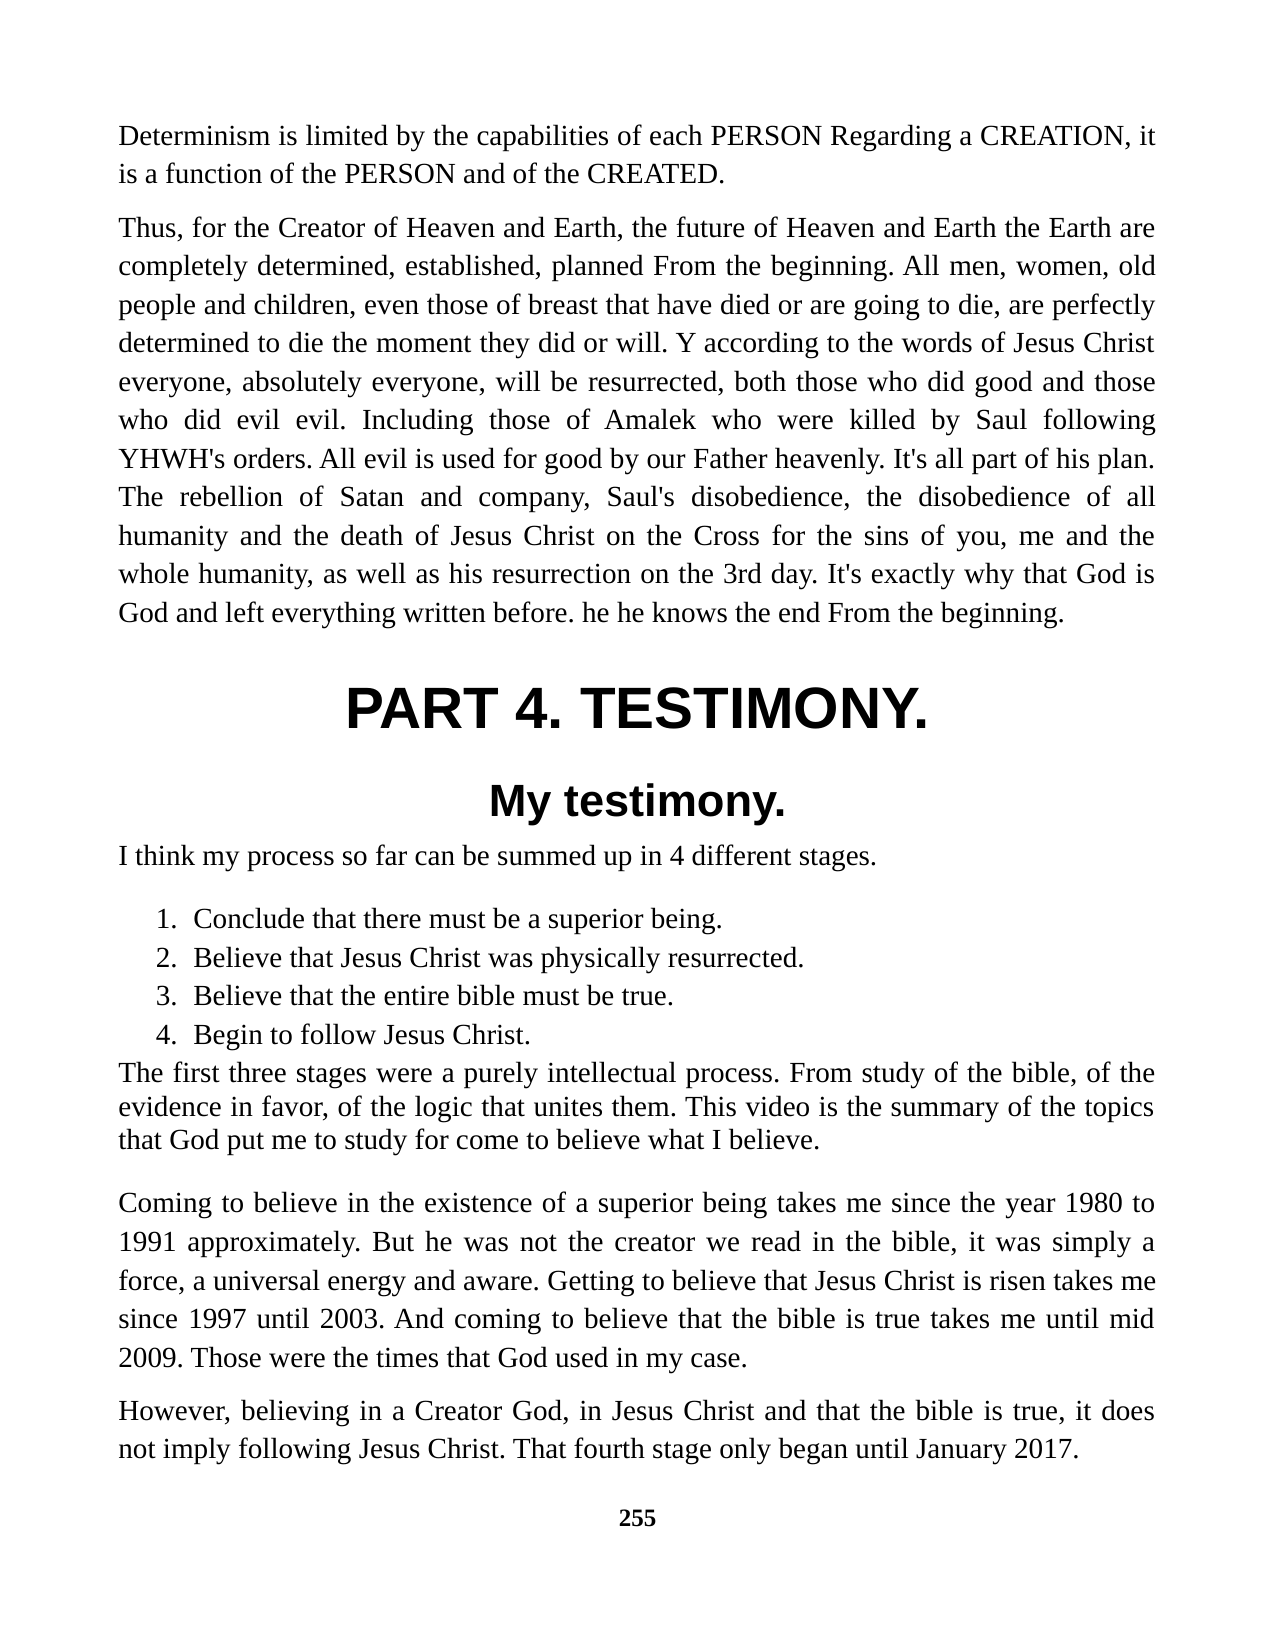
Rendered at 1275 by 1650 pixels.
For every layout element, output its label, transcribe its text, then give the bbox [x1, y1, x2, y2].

subtitle PART 4. TESTIMONY. [118, 673, 1157, 740]
list Believe that Jesus Christ was physically resurrected. [156, 940, 1157, 973]
list Conclude that there must be a superior being. [156, 901, 1157, 935]
text Coming to believe in the existence of a superior being takes me since the year 1980 to 1991 approximately. But he was not the creator we read in the bible, it was simply a force, a universal energy and aware. Getting to believe that Jesus Christ is risen takes me since 1997 until 2003. And coming to believe that the bible is true takes me until mid 2009. Those were the times that God used in my case. [118, 1186, 1157, 1373]
list Begin to follow Jesus Christ. [156, 1017, 1157, 1050]
text I think my process so far can be summed up in 4 different stages. [118, 838, 1157, 872]
list Believe that the entire bible must be true. [156, 978, 1157, 1012]
subtitle My testimony. [118, 774, 1157, 826]
text The first three stages were a purely intellectual process. From study of the bible, of the evidence in favor, of the logic that unites them. This video is the summary of the topics that God put me to study for come to believe what I believe. [118, 1055, 1157, 1156]
text However, believing in a Creator God, in Jesus Christ and that the bible is true, it does not imply following Jesus Christ. That fourth stage only began until January 2017. [118, 1393, 1157, 1465]
text Determinism is limited by the capabilities of each PERSON Regarding a CREATION, it is a function of the PERSON and of the CREATED. [118, 118, 1157, 190]
text Thus, for the Creator of Heaven and Earth, the future of Heaven and Earth the Earth are completely determined, established, planned From the beginning. All men, women, old people and children, even those of breast that have died or are going to die, are perfectly determined to die the moment they did or will. Y according to the words of Jesus Christ everyone, absolutely everyone, will be resurrected, both those who did good and those who did evil evil. Including those of Amalek who were killed by Saul following YHWH's orders. All evil is used for good by our Father heavenly. It's all part of his plan. The rebellion of Satan and company, Saul's disobedience, the disobedience of all humanity and the death of Jesus Christ on the Cross for the sins of you, me and the whole humanity, as well as his resurrection on the 3rd day. It's exactly why that God is God and left everything written before. he he knows the end From the beginning. [118, 210, 1157, 629]
